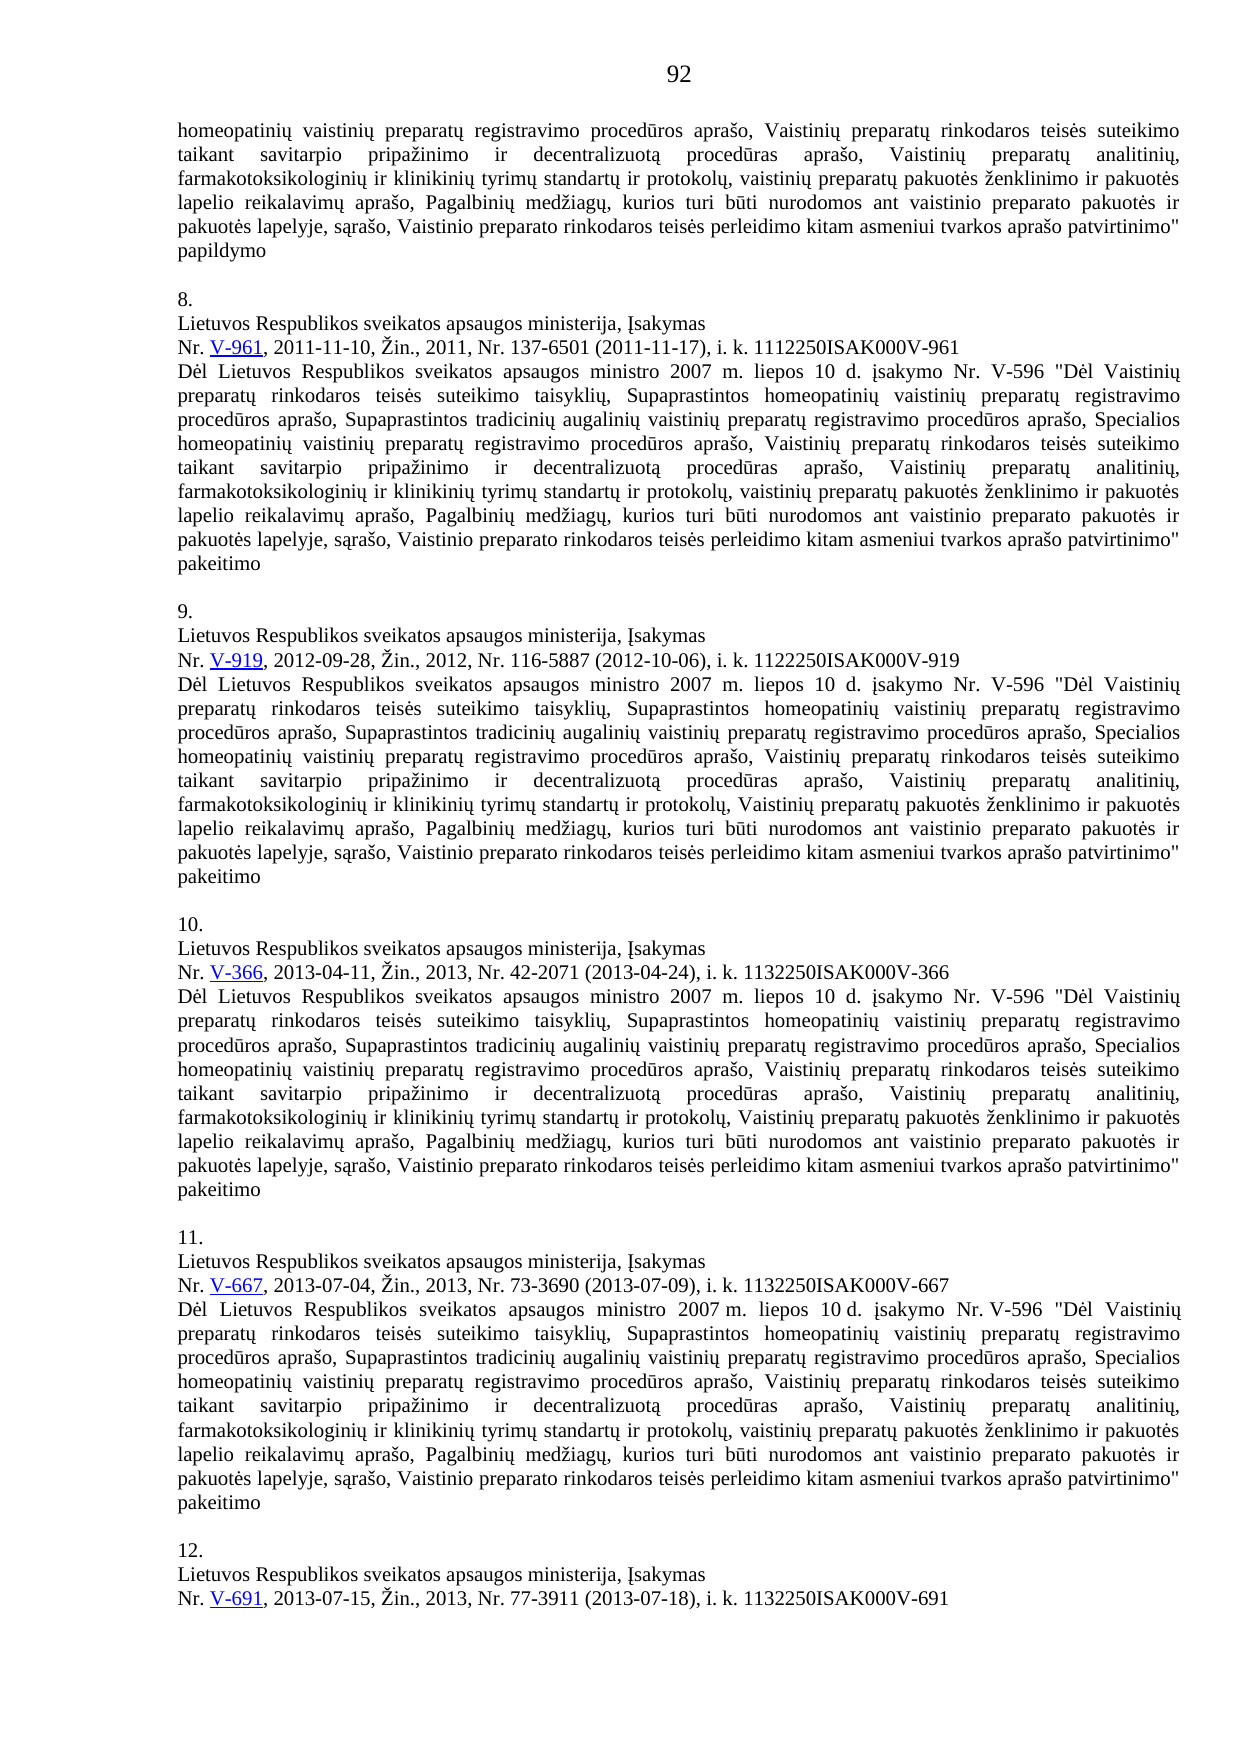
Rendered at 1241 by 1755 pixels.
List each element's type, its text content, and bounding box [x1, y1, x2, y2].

text Lietuvos Respublikos sveikatos apsaugos ministerija, Įsakymas [177, 1562, 1181, 1586]
text Lietuvos Respublikos sveikatos apsaugos ministerija, Įsakymas [177, 311, 1181, 335]
text 8. [177, 287, 1181, 311]
text Lietuvos Respublikos sveikatos apsaugos ministerija, Įsakymas [177, 1249, 1181, 1273]
text 12. [177, 1538, 1181, 1562]
text Lietuvos Respublikos sveikatos apsaugos ministerija, Įsakymas [177, 623, 1181, 647]
text Dėl Lietuvos Respublikos sveikatos apsaugos ministro 2007 m. liepos 10 d. įsakymo Nr. V-596 "Dėl Vaistinių preparatų rinkodaros teisės suteikimo taisyklių, Supaprastintos homeopatinių vaistinių preparatų registravimo procedūros aprašo, Supaprastintos tradicinių augalinių vaistinių preparatų registravimo procedūros aprašo, Specialios homeopatinių vaistinių preparatų registravimo procedūros aprašo, Vaistinių preparatų rinkodaros teisės suteikimo taikant savitarpio pripažinimo ir decentralizuotą procedūras aprašo, Vaistinių preparatų analitinių, farmakotoksikologinių ir klinikinių tyrimų standartų ir protokolų, vaistinių preparatų pakuotės ženklinimo ir pakuotės lapelio reikalavimų aprašo, Pagalbinių medžiagų, kurios turi būti nurodomos ant vaistinio preparato pakuotės ir pakuotės lapelyje, sąrašo, Vaistinio preparato rinkodaros teisės perleidimo kitam asmeniui tvarkos aprašo patvirtinimo" pakeitimo [177, 359, 1181, 575]
text 9. [177, 599, 1181, 623]
text Dėl Lietuvos Respublikos sveikatos apsaugos ministro 2007 m. liepos 10 d. įsakymo Nr. V-596 "Dėl Vaistinių preparatų rinkodaros teisės suteikimo taisyklių, Supaprastintos homeopatinių vaistinių preparatų registravimo procedūros aprašo, Supaprastintos tradicinių augalinių vaistinių preparatų registravimo procedūros aprašo, Specialios homeopatinių vaistinių preparatų registravimo procedūros aprašo, Vaistinių preparatų rinkodaros teisės suteikimo taikant savitarpio pripažinimo ir decentralizuotą procedūras aprašo, Vaistinių preparatų analitinių, farmakotoksikologinių ir klinikinių tyrimų standartų ir protokolų, Vaistinių preparatų pakuotės ženklinimo ir pakuotės lapelio reikalavimų aprašo, Pagalbinių medžiagų, kurios turi būti nurodomos ant vaistinio preparato pakuotės ir pakuotės lapelyje, sąrašo, Vaistinio preparato rinkodaros teisės perleidimo kitam asmeniui tvarkos aprašo patvirtinimo" pakeitimo [177, 672, 1181, 888]
text 10. [177, 912, 1181, 936]
text 11. [177, 1225, 1181, 1249]
text Nr. V-366, 2013-04-11, Žin., 2013, Nr. 42-2071 (2013-04-24), i. k. 1132250ISAK000V-366 [177, 960, 1181, 984]
text Nr. V-667, 2013-07-04, Žin., 2013, Nr. 73-3690 (2013-07-09), i. k. 1132250ISAK000V-667 [177, 1273, 1181, 1297]
text Lietuvos Respublikos sveikatos apsaugos ministerija, Įsakymas [177, 936, 1181, 960]
text homeopatinių vaistinių preparatų registravimo procedūros aprašo, Vaistinių preparatų rinkodaros teisės suteikimo taikant savitarpio pripažinimo ir decentralizuotą procedūras aprašo, Vaistinių preparatų analitinių, farmakotoksikologinių ir klinikinių tyrimų standartų ir protokolų, vaistinių preparatų pakuotės ženklinimo ir pakuotės lapelio reikalavimų aprašo, Pagalbinių medžiagų, kurios turi būti nurodomos ant vaistinio preparato pakuotės ir pakuotės lapelyje, sąrašo, Vaistinio preparato rinkodaros teisės perleidimo kitam asmeniui tvarkos aprašo patvirtinimo" papildymo [177, 118, 1181, 262]
text Dėl Lietuvos Respublikos sveikatos apsaugos ministro 2007 m. liepos 10 d. įsakymo Nr. V-596 "Dėl Vaistinių preparatų rinkodaros teisės suteikimo taisyklių, Supaprastintos homeopatinių vaistinių preparatų registravimo procedūros aprašo, Supaprastintos tradicinių augalinių vaistinių preparatų registravimo procedūros aprašo, Specialios homeopatinių vaistinių preparatų registravimo procedūros aprašo, Vaistinių preparatų rinkodaros teisės suteikimo taikant savitarpio pripažinimo ir decentralizuotą procedūras aprašo, Vaistinių preparatų analitinių, farmakotoksikologinių ir klinikinių tyrimų standartų ir protokolų, vaistinių preparatų pakuotės ženklinimo ir pakuotės lapelio reikalavimų aprašo, Pagalbinių medžiagų, kurios turi būti nurodomos ant vaistinio preparato pakuotės ir pakuotės lapelyje, sąrašo, Vaistinio preparato rinkodaros teisės perleidimo kitam asmeniui tvarkos aprašo patvirtinimo" pakeitimo [177, 1297, 1181, 1514]
text Nr. V-691, 2013-07-15, Žin., 2013, Nr. 77-3911 (2013-07-18), i. k. 1132250ISAK000V-691 [177, 1586, 1181, 1610]
text Nr. V-919, 2012-09-28, Žin., 2012, Nr. 116-5887 (2012-10-06), i. k. 1122250ISAK000V-919 [177, 647, 1181, 672]
text Dėl Lietuvos Respublikos sveikatos apsaugos ministro 2007 m. liepos 10 d. įsakymo Nr. V-596 "Dėl Vaistinių preparatų rinkodaros teisės suteikimo taisyklių, Supaprastintos homeopatinių vaistinių preparatų registravimo procedūros aprašo, Supaprastintos tradicinių augalinių vaistinių preparatų registravimo procedūros aprašo, Specialios homeopatinių vaistinių preparatų registravimo procedūros aprašo, Vaistinių preparatų rinkodaros teisės suteikimo taikant savitarpio pripažinimo ir decentralizuotą procedūras aprašo, Vaistinių preparatų analitinių, farmakotoksikologinių ir klinikinių tyrimų standartų ir protokolų, Vaistinių preparatų pakuotės ženklinimo ir pakuotės lapelio reikalavimų aprašo, Pagalbinių medžiagų, kurios turi būti nurodomos ant vaistinio preparato pakuotės ir pakuotės lapelyje, sąrašo, Vaistinio preparato rinkodaros teisės perleidimo kitam asmeniui tvarkos aprašo patvirtinimo" pakeitimo [177, 984, 1181, 1201]
text Nr. V-961, 2011-11-10, Žin., 2011, Nr. 137-6501 (2011-11-17), i. k. 1112250ISAK000V-961 [177, 335, 1181, 359]
